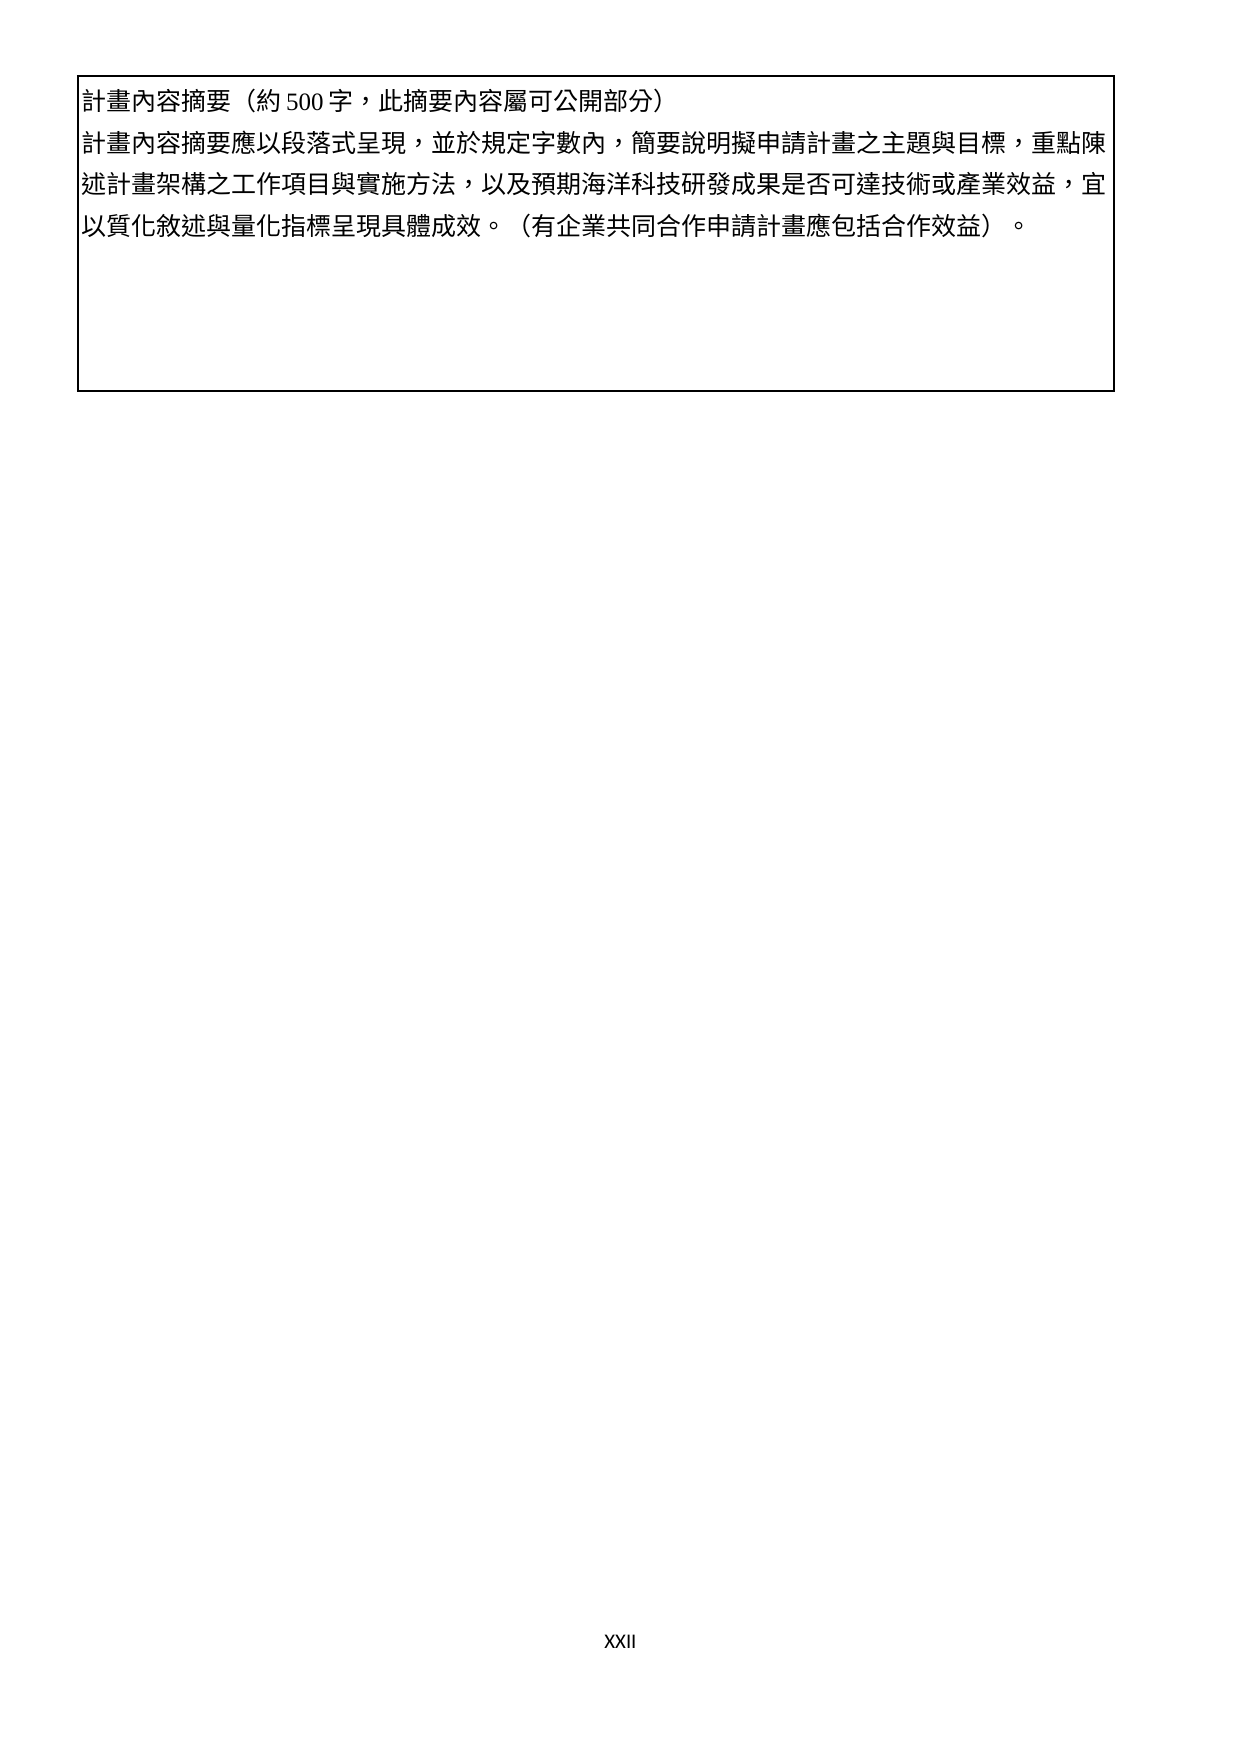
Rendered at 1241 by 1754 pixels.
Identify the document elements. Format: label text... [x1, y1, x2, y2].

table_cell 計畫內容摘要（約500字，此摘要內容屬可公開部分） 計畫內容摘要應以段落式呈現，並於規定字數內，簡要說明擬申請計畫之主題與目標，重點陳述計畫架構之工作項目與實施方法，以及預期海洋科技研發成果是否可達技術或產業效益，宜以質化敘述與量化指標呈現具體成效。（有企業共同合作申請計畫應包括合作效益）。 [79, 77, 1113, 389]
